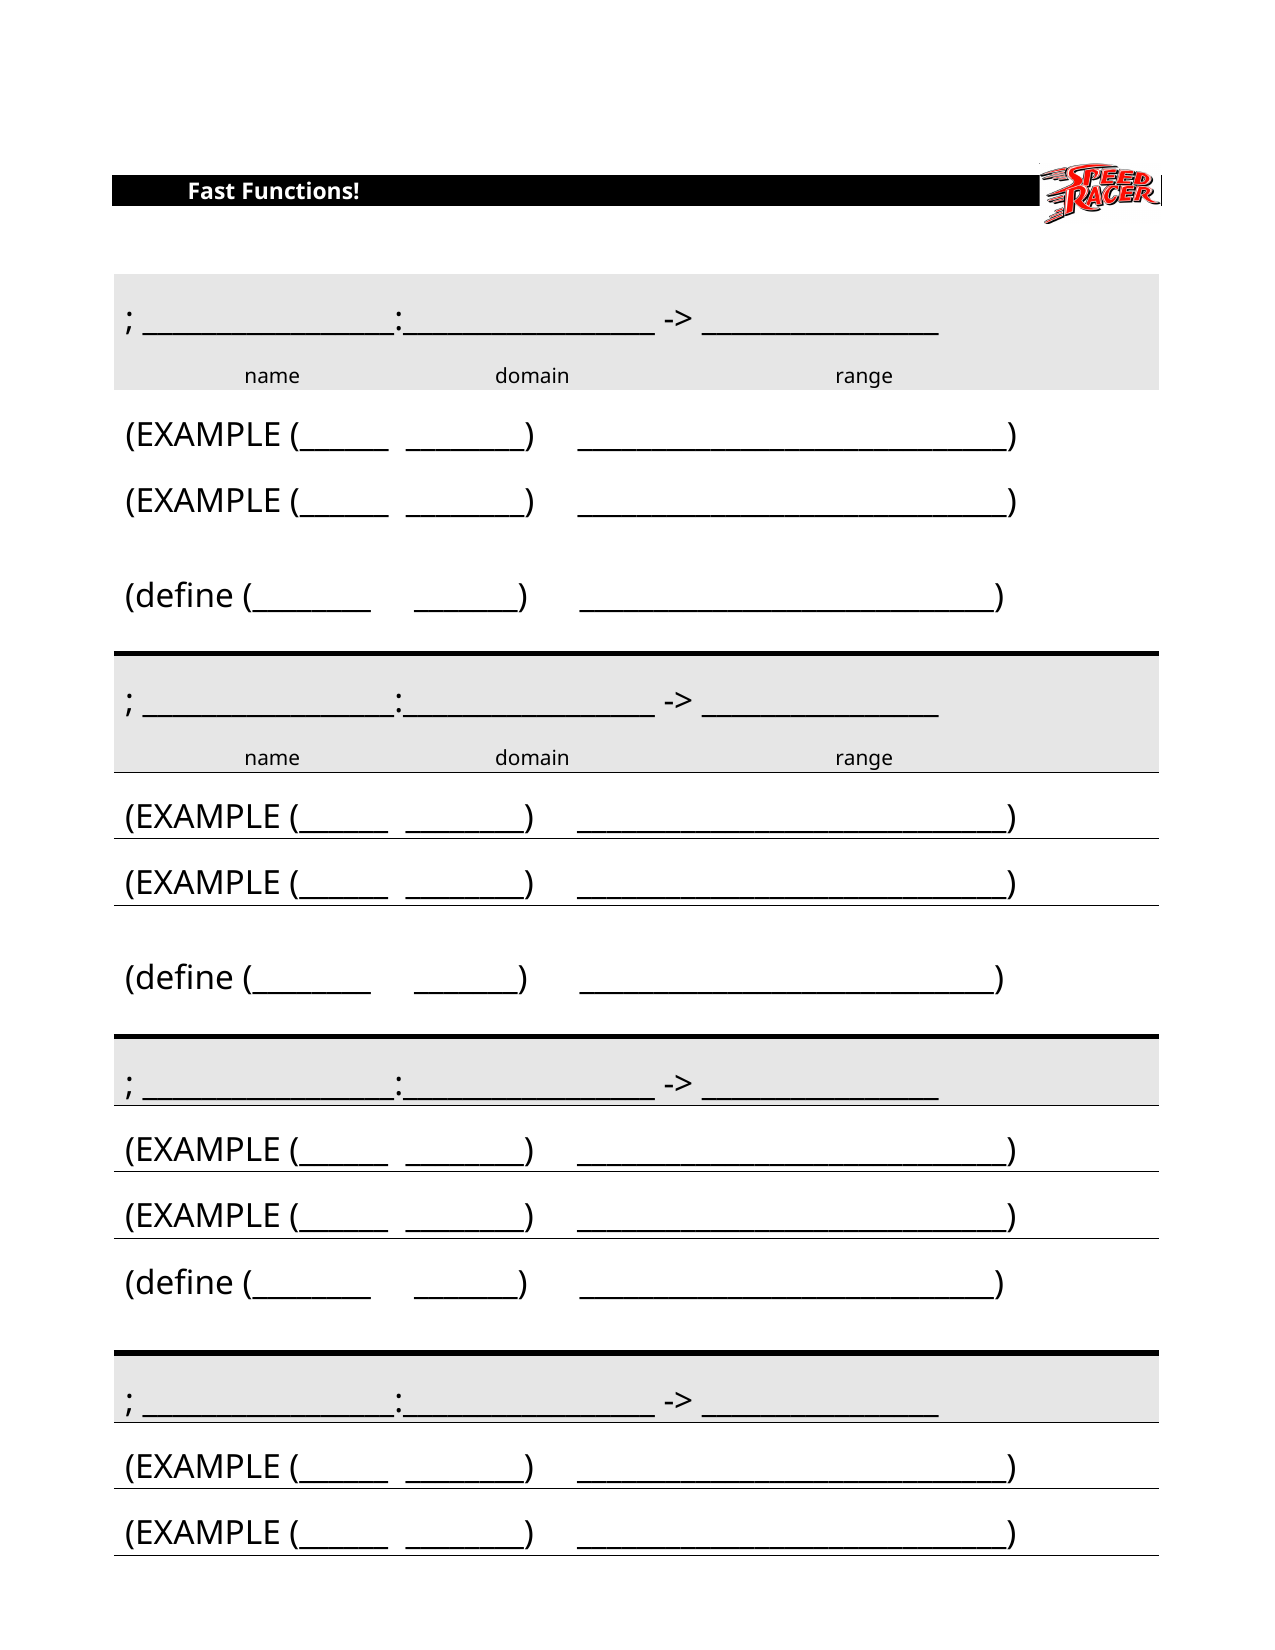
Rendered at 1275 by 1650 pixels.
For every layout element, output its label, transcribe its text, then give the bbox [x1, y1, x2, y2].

table_cell (EXAMPLE (______ ________) _____________________________) [114, 839, 1159, 904]
table_cell (EXAMPLE (______ ________) _____________________________) [114, 773, 1159, 838]
table_cell (define (________ _______) ____________________________) [114, 906, 1159, 1033]
table_cell ; _________________:_________________ -> ________________ [114, 1356, 1159, 1422]
table_cell (define (________ _______) ____________________________) [114, 523, 1159, 651]
table_cell (EXAMPLE (______ ________) _____________________________) [114, 1106, 1159, 1171]
table_cell (EXAMPLE (______ ________) _____________________________) [114, 456, 1159, 522]
picture [1039, 163, 1161, 225]
table_cell (EXAMPLE (______ ________) _____________________________) [114, 390, 1159, 456]
subtitle Fast Functions! [112, 175, 1039, 206]
table_cell (EXAMPLE (______ ________) _____________________________) [114, 1172, 1159, 1238]
table_header ; _________________:_________________ -> ________________ name domain range [114, 274, 1159, 390]
table_cell (EXAMPLE (______ ________) _____________________________) [114, 1489, 1159, 1554]
table_cell (EXAMPLE (______ ________) _____________________________) [114, 1423, 1159, 1488]
table_cell ; _________________:_________________ -> ________________ name domain range [114, 656, 1159, 772]
table_cell (define (________ _______) ____________________________) [114, 1239, 1159, 1350]
table_cell ; _________________:_________________ -> ________________ [114, 1039, 1159, 1105]
